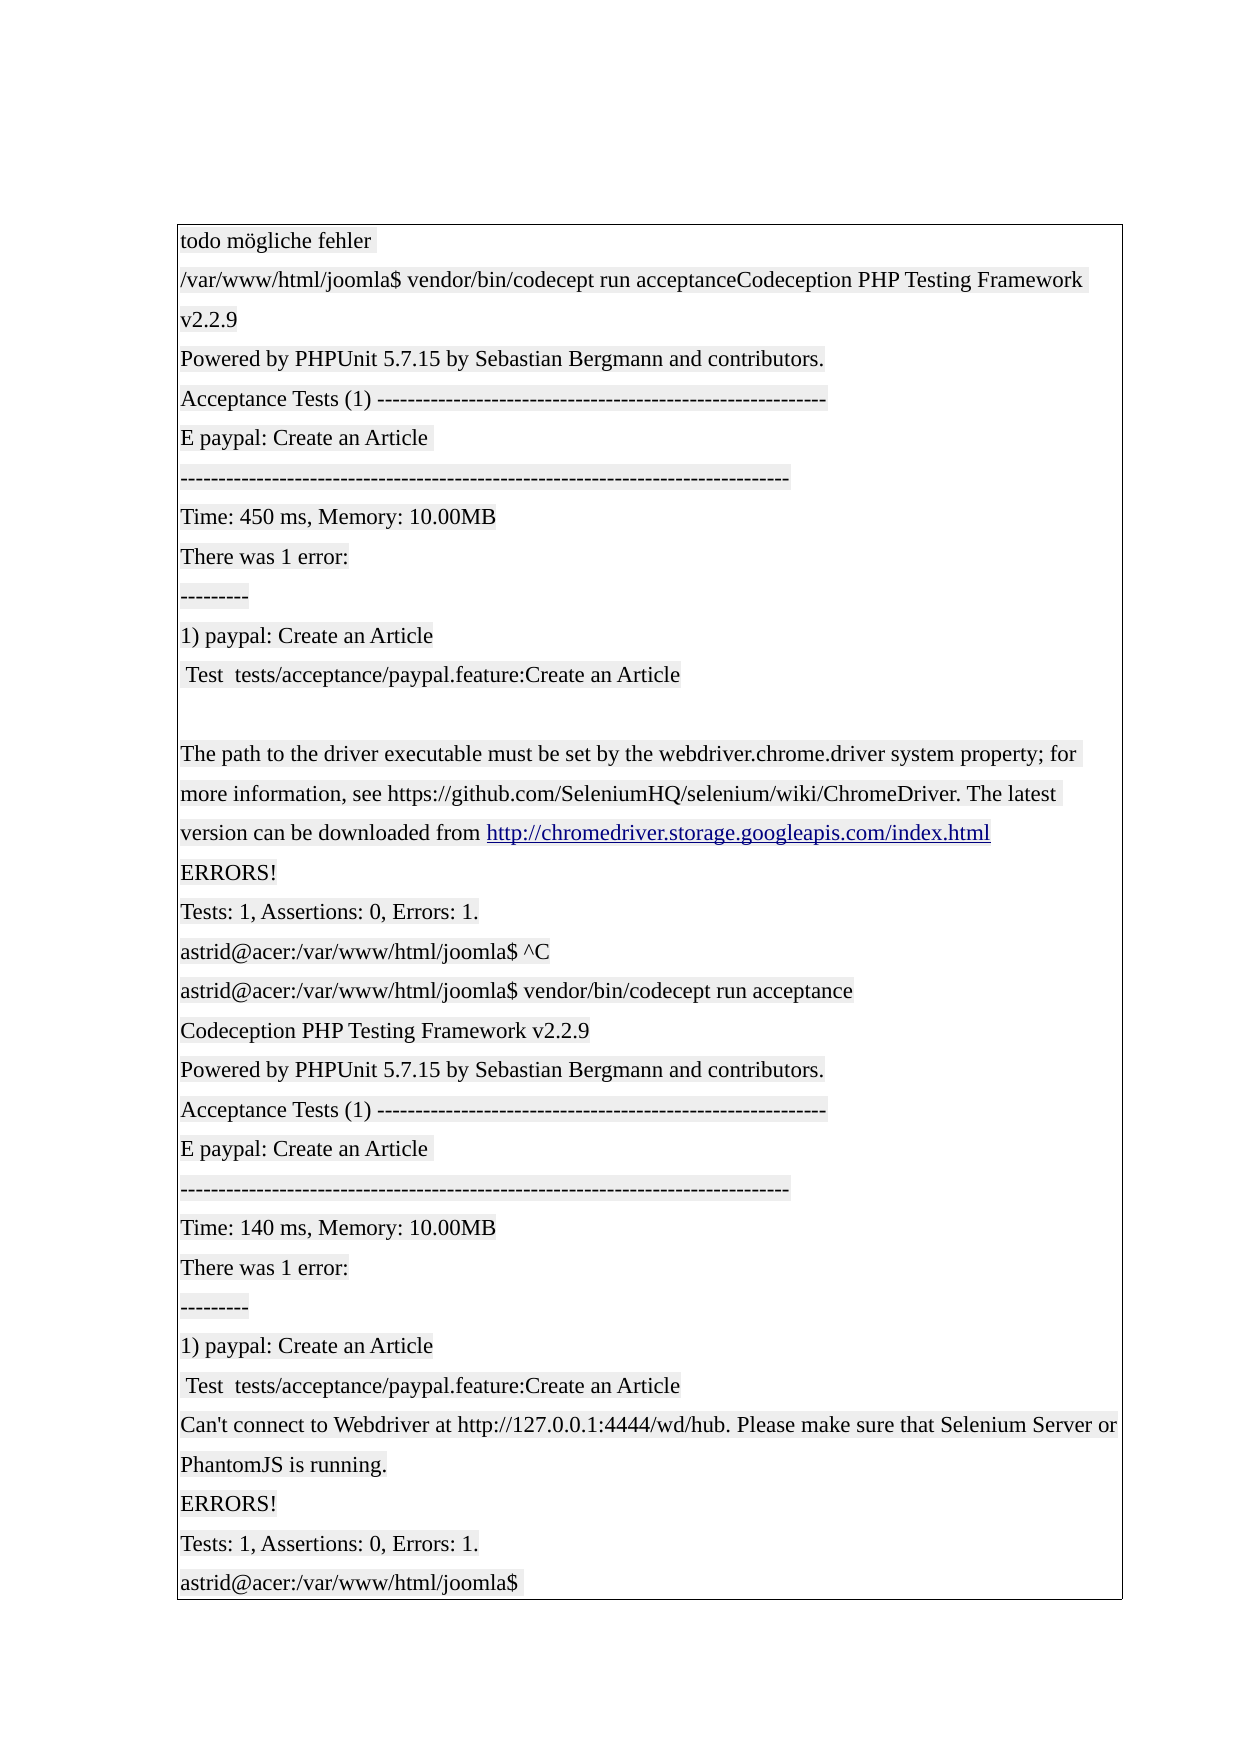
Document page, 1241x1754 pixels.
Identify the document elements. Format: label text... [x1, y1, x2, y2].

text todo mögliche fehler /var/www/html/joomla$ vendor/bin/codecept run acceptanceCodeception PHP Testing Framework v2.2.9 Powered by PHPUnit 5.7.15 by Sebastian Bergmann and contributors. Acceptance Tests (1) ----------------------------------------------------------- E paypal: Create an Article -------------------------------------------------------------------------------- Time: 450 ms, Memory: 10.00MB There was 1 error: --------- 1) paypal: Create an Article Test tests/acceptance/paypal.feature:Create an Article The path to the driver executable must be set by the webdriver.chrome.driver system property; for more information, see https://github.com/SeleniumHQ/selenium/wiki/ChromeDriver. The latest version can be downloaded from http://chromedriver.storage.googleapis.com/index.html ERRORS! Tests: 1, Assertions: 0, Errors: 1. astrid@acer:/var/www/html/joomla$ ^C astrid@acer:/var/www/html/joomla$ vendor/bin/codecept run acceptance Codeception PHP Testing Framework v2.2.9 Powered by PHPUnit 5.7.15 by Sebastian Bergmann and contributors. Acceptance Tests (1) ----------------------------------------------------------- E paypal: Create an Article -------------------------------------------------------------------------------- Time: 140 ms, Memory: 10.00MB There was 1 error: --------- 1) paypal: Create an Article Test tests/acceptance/paypal.feature:Create an Article Can't connect to Webdriver at http://127.0.0.1:4444/wd/hub. Please make sure that Selenium Server or PhantomJS is running. ERRORS! Tests: 1, Assertions: 0, Errors: 1. astrid@acer:/var/www/html/joomla$ [178, 225, 1122, 1599]
